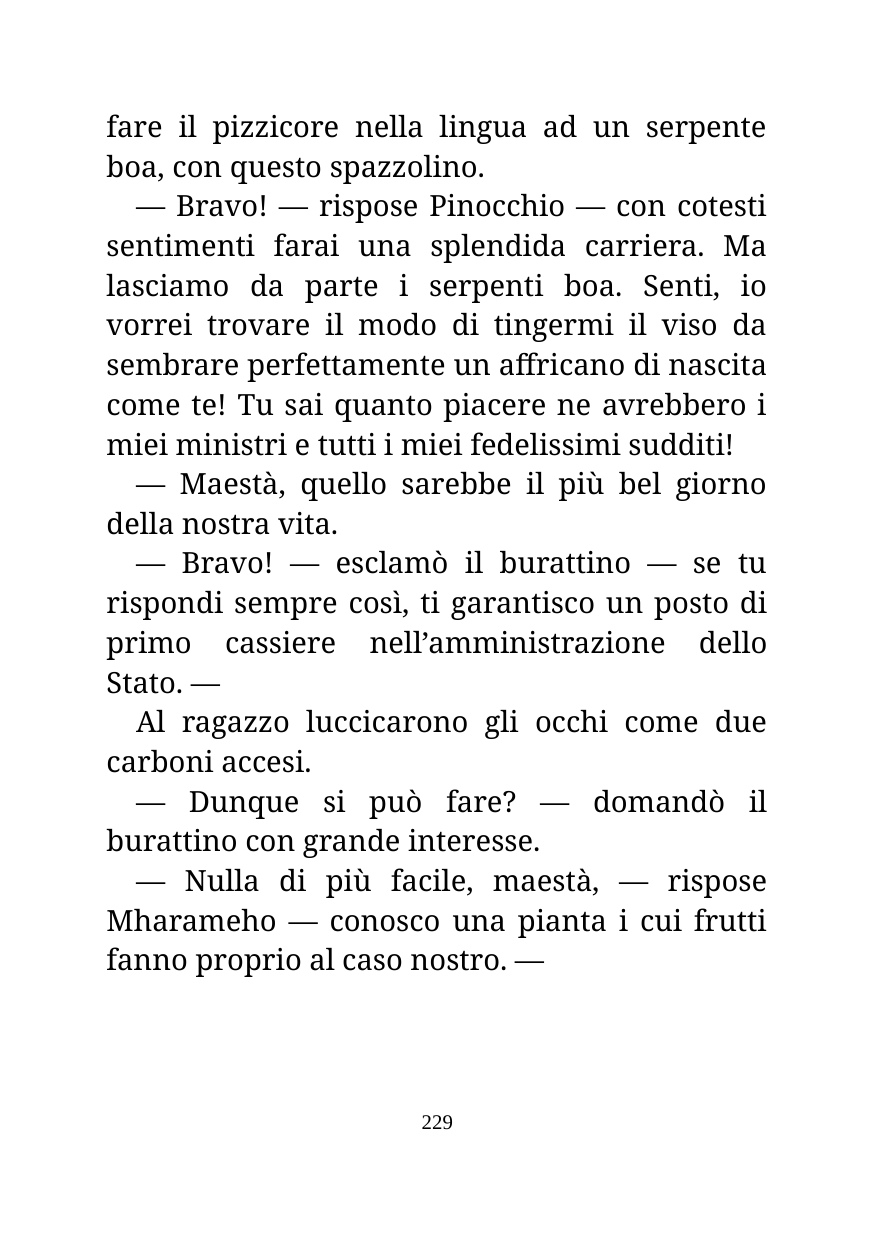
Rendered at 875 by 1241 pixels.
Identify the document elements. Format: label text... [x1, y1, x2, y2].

text — Maestà, quello sarebbe il più bel giorno della nostra vita. [106, 463, 768, 543]
text Al ragazzo luccicarono gli occhi come due carboni accesi. [106, 702, 768, 781]
text — Dunque si può fare? — domandò il burattino con grande interesse. [106, 781, 768, 860]
text — Nulla di più facile, maestà, — rispose Mharameho — conosco una pianta i cui frutti fanno proprio al caso nostro. — [106, 860, 768, 979]
text — Bravo! — rispose Pinocchio — con cotesti sentimenti farai una splendida carriera. Ma lasciamo da parte i serpenti boa. Senti, io vorrei trovare il modo di tingermi il viso da sembrare perfettamente un affricano di nascita come te! Tu sai quanto piacere ne avrebbero i miei ministri e tutti i miei fedelissimi sudditi! [106, 186, 768, 463]
text — Bravo! — esclamò il burattino — se tu rispondi sempre così, ti garantisco un posto di primo cassiere nell’amministrazione dello Stato. — [106, 543, 768, 702]
text fare il pizzicore nella lingua ad un serpente boa, con questo spazzolino. [106, 106, 768, 186]
